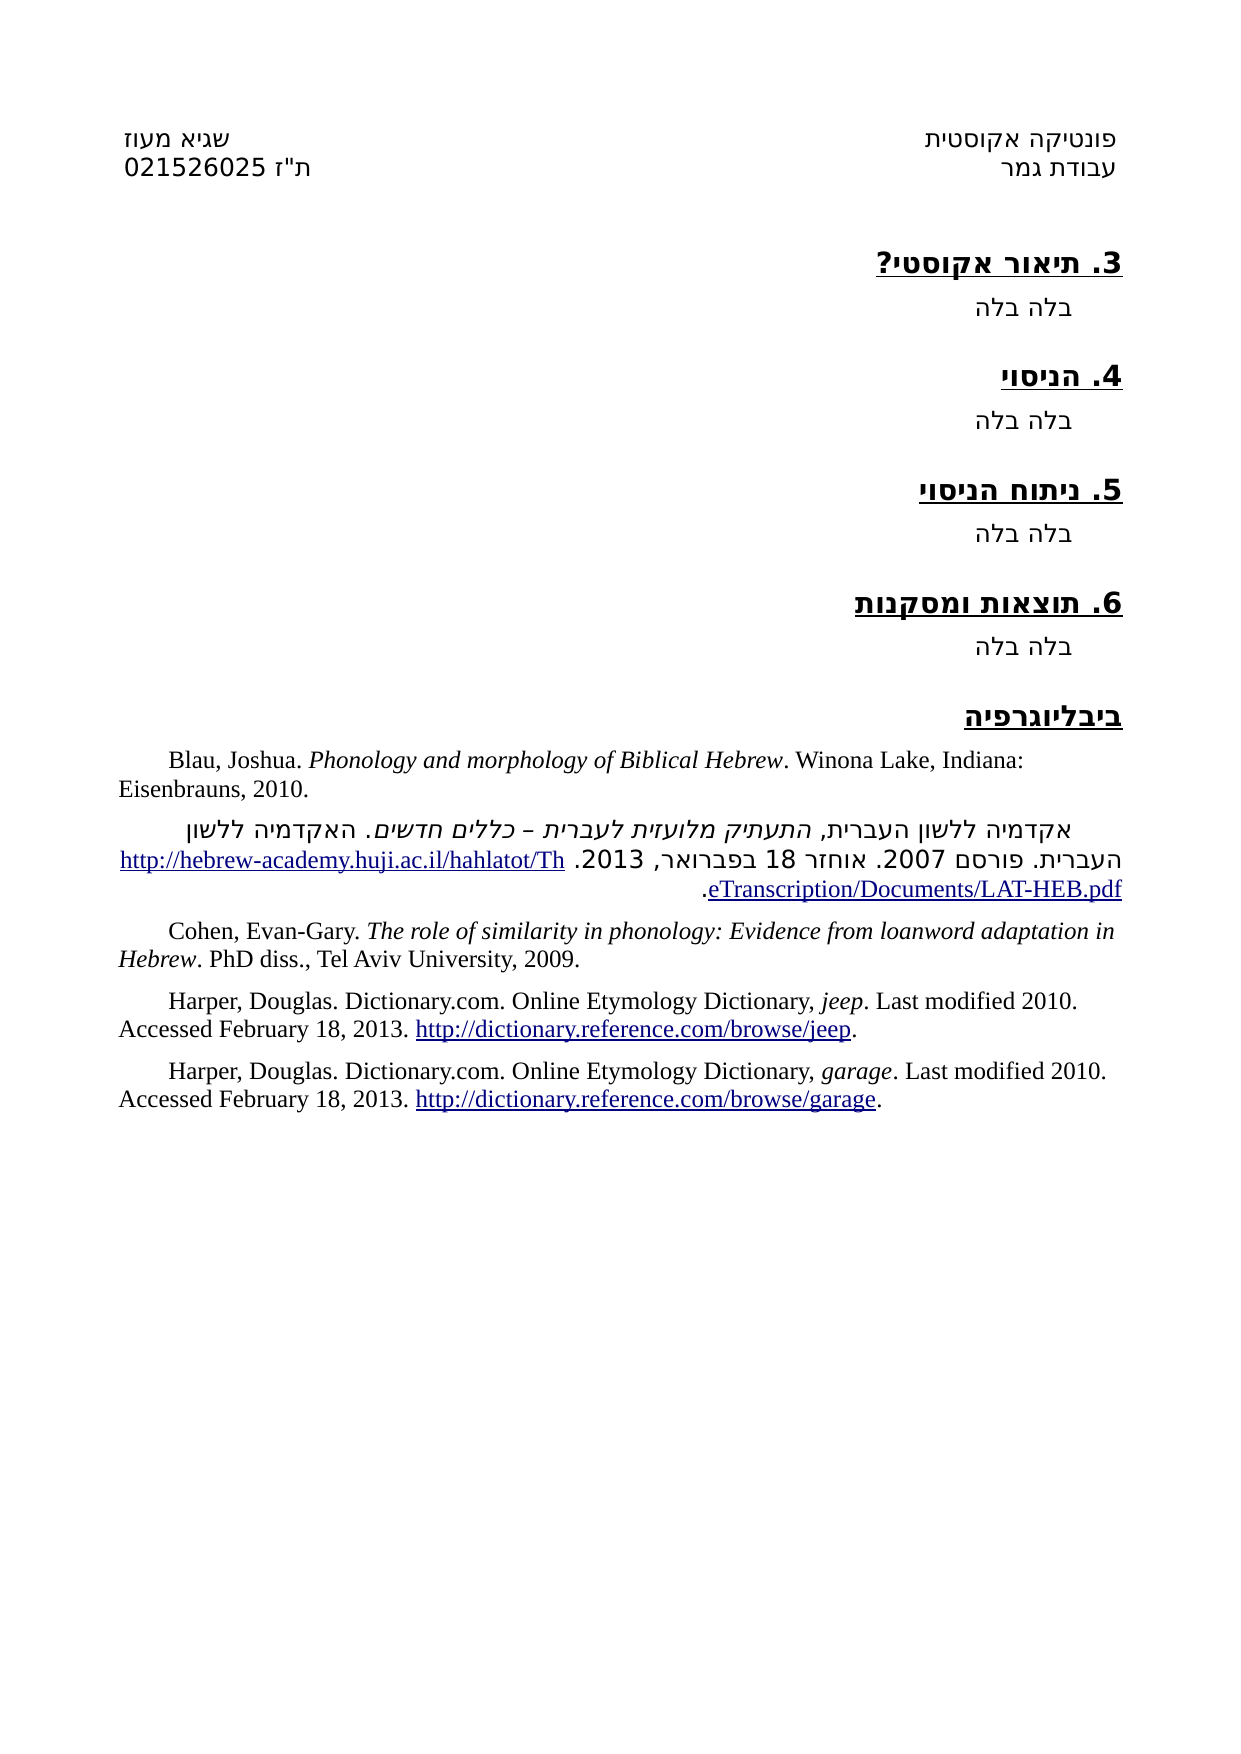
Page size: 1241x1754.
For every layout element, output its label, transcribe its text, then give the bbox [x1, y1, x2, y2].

subtitle ביבליוגרפיה [118, 699, 1122, 733]
text Harper, Douglas. Dictionary.com. Online Etymology Dictionary, jeep. Last modified 2010. Accessed February 18, 2013. http://dictionary.reference.com/browse/jeep. [118, 986, 1122, 1043]
text Cohen, Evan-Gary. The role of similarity in phonology: Evidence from loanword adaptation in Hebrew. PhD diss., Tel Aviv University, 2009. [118, 916, 1122, 973]
subtitle 3. תיאור אקוסטי? [118, 247, 1122, 281]
text בלה בלה [118, 406, 1122, 435]
subtitle 6. תוצאות ומסקנות [118, 586, 1122, 620]
text בלה בלה [118, 519, 1122, 548]
text בלה בלה [118, 293, 1122, 322]
text Blau, Joshua. Phonology and morphology of Biblical Hebrew. Winona Lake, Indiana: Eisenbrauns, 2010. [118, 746, 1122, 803]
subtitle 5. ניתוח הניסוי [118, 473, 1122, 507]
text Harper, Douglas. Dictionary.com. Online Etymology Dictionary, garage. Last modified 2010. Accessed February 18, 2013. http://dictionary.reference.com/browse/garage. [118, 1056, 1122, 1113]
subtitle 4. הניסוי [118, 360, 1122, 394]
text בלה בלה [118, 632, 1122, 662]
text אקדמיה ללשון העברית, התעתיק מלועזית לעברית – כללים חדשים. האקדמיה ללשון העברית. פורסם 2007. אוחזר 18 בפברואר, 2013. http://hebrew-academy.huji.ac.il/hahlatot/TheTranscription/Documents/LAT-HEB.pdf. [118, 816, 1122, 903]
